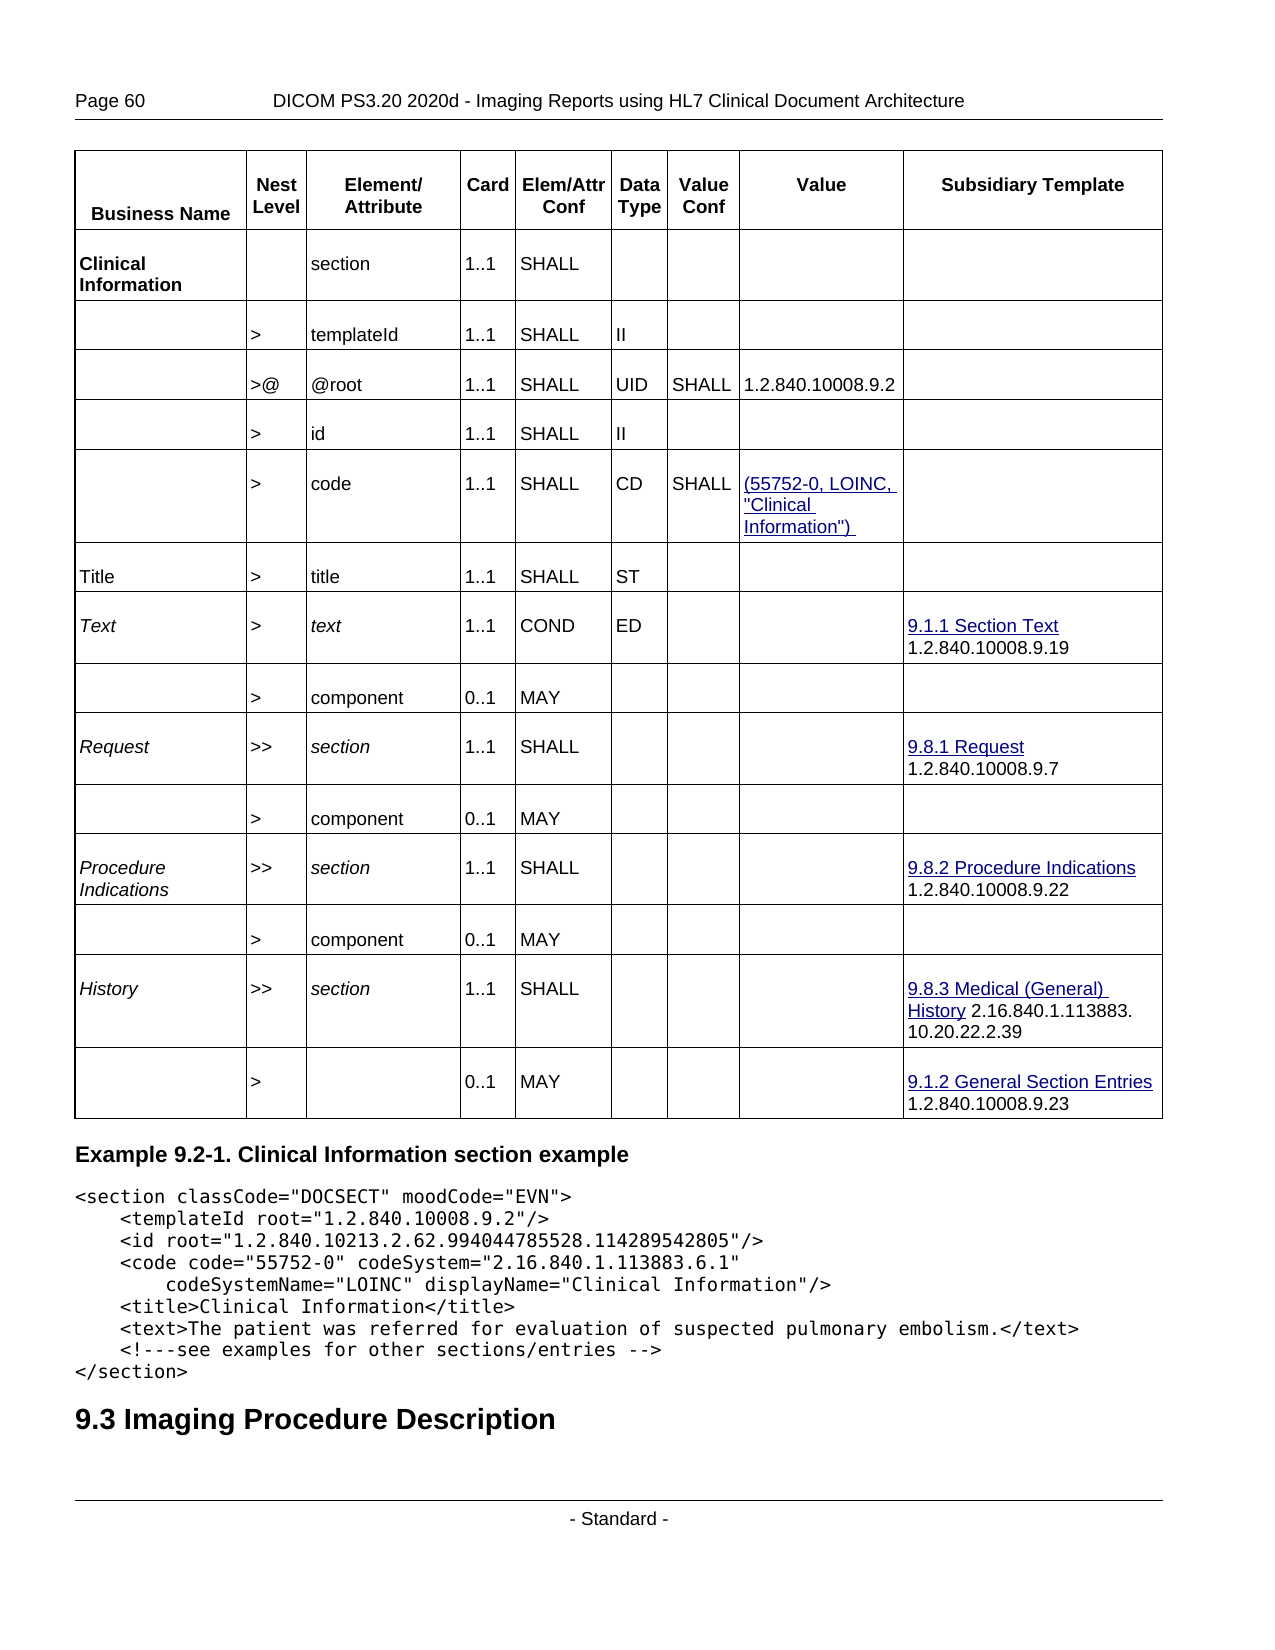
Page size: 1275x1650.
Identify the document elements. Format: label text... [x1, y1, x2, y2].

table_cell ED [612, 592, 667, 662]
table_cell section [307, 230, 460, 300]
table_cell [668, 713, 739, 783]
table_cell [668, 1048, 739, 1118]
table_cell [76, 301, 246, 349]
table_header Card [461, 151, 515, 228]
table_cell History [76, 955, 246, 1047]
table_cell Title [76, 543, 246, 591]
table_cell [740, 543, 903, 591]
table_cell [612, 664, 667, 712]
table_cell 0..1 [461, 664, 515, 712]
table_cell > [247, 664, 306, 712]
table_cell SHALL [516, 301, 611, 349]
table_cell [76, 350, 246, 399]
table_cell [740, 230, 903, 300]
table_cell [612, 955, 667, 1047]
table_cell > [247, 905, 306, 954]
table_cell SHALL [516, 400, 611, 449]
table_cell > [247, 543, 306, 591]
table_cell [668, 592, 739, 662]
text 9.3 Imaging Procedure Description [75, 1402, 1162, 1435]
table_cell [904, 664, 1162, 712]
table_cell MAY [516, 785, 611, 833]
table_cell section [307, 834, 460, 904]
table_cell SHALL [516, 955, 611, 1047]
table_cell id [307, 400, 460, 449]
table_cell [76, 400, 246, 449]
table_cell [612, 230, 667, 300]
table_cell [668, 664, 739, 712]
table_header Elem/Attr Conf [516, 151, 611, 228]
table_cell MAY [516, 1048, 611, 1118]
table_cell code [307, 450, 460, 542]
table_cell COND [516, 592, 611, 662]
table_cell [612, 834, 667, 904]
table_cell [904, 301, 1162, 349]
table_cell [307, 1048, 460, 1118]
table_cell [740, 785, 903, 833]
table_cell [612, 785, 667, 833]
table_cell [740, 955, 903, 1047]
table_cell [76, 905, 246, 954]
table_cell >> [247, 834, 306, 904]
table_cell [668, 301, 739, 349]
table_cell ST [612, 543, 667, 591]
table_cell Clinical​Information [76, 230, 246, 300]
table_cell [668, 230, 739, 300]
table_cell 9.1.2 General Section Entries 1.2.840.10008.9.23 [904, 1048, 1162, 1118]
table_cell >> [247, 713, 306, 783]
table_cell [740, 834, 903, 904]
table_cell > [247, 1048, 306, 1118]
table_cell [668, 543, 739, 591]
table_cell MAY [516, 664, 611, 712]
table_cell [740, 905, 903, 954]
table_cell [668, 785, 739, 833]
table_header Business Name [76, 151, 246, 228]
table_cell > [247, 450, 306, 542]
table_cell [740, 301, 903, 349]
table_cell SHALL [516, 230, 611, 300]
table_cell component [307, 905, 460, 954]
table_cell [612, 1048, 667, 1118]
table_cell title [307, 543, 460, 591]
table_cell [612, 905, 667, 954]
table_cell > [247, 301, 306, 349]
table_cell SHALL [516, 713, 611, 783]
table_cell section [307, 713, 460, 783]
table_cell SHALL [516, 834, 611, 904]
table_cell 9.8.3 Medical (General) History 2.16.840.1.113883.​10.20.22.2.39 [904, 955, 1162, 1047]
table_cell text [307, 592, 460, 662]
table_cell [904, 450, 1162, 542]
table_cell component [307, 785, 460, 833]
table_cell 1..1 [461, 400, 515, 449]
table_cell [612, 713, 667, 783]
table_cell Text [76, 592, 246, 662]
table_cell >> [247, 955, 306, 1047]
table_cell 1..1 [461, 713, 515, 783]
table_cell 9.8.2 Procedure Indications 1.2.840.10008.9.22 [904, 834, 1162, 904]
table_cell 0..1 [461, 905, 515, 954]
table_header Value Conf [668, 151, 739, 228]
table_cell II [612, 301, 667, 349]
table_cell [247, 230, 306, 300]
table_cell > [247, 592, 306, 662]
table_cell [904, 543, 1162, 591]
table_header Subsidiary Template [904, 151, 1162, 228]
table_cell UID [612, 350, 667, 399]
table_cell [904, 350, 1162, 399]
table_cell SHALL [516, 543, 611, 591]
table_cell SHALL [516, 450, 611, 542]
table_cell 1..1 [461, 301, 515, 349]
table_cell [904, 400, 1162, 449]
table_cell section [307, 955, 460, 1047]
table_cell 1..1 [461, 230, 515, 300]
text Example 9.2-1. Clinical Information section example [75, 1142, 1162, 1167]
table_cell CD [612, 450, 667, 542]
table_cell [76, 664, 246, 712]
table_cell 1..1 [461, 450, 515, 542]
table_cell 1..1 [461, 592, 515, 662]
table_cell [668, 400, 739, 449]
table_cell 1..1 [461, 350, 515, 399]
table_cell [740, 664, 903, 712]
table_cell 1..1 [461, 955, 515, 1047]
table_cell (55752-0, LOINC, "Clinical Information") [740, 450, 903, 542]
table_cell 1..1 [461, 543, 515, 591]
table_cell [76, 450, 246, 542]
table_cell >@ [247, 350, 306, 399]
table_cell SHALL [668, 350, 739, 399]
table_cell > [247, 785, 306, 833]
table_cell Procedure​Indications [76, 834, 246, 904]
table_cell [76, 785, 246, 833]
table_cell 9.1.1 Section Text 1.2.840.10008.9.19 [904, 592, 1162, 662]
table_cell 1.2.840.10008.9.2 [740, 350, 903, 399]
table_header Element/​Attribute [307, 151, 460, 228]
table_header Data Type [612, 151, 667, 228]
table_cell 1..1 [461, 834, 515, 904]
table_cell SHALL [668, 450, 739, 542]
table_cell [668, 834, 739, 904]
table_cell 0..1 [461, 1048, 515, 1118]
table_cell > [247, 400, 306, 449]
table_cell component [307, 664, 460, 712]
table_header Nest Level [247, 151, 306, 228]
table_cell [668, 955, 739, 1047]
table_cell Request [76, 713, 246, 783]
table_cell [668, 905, 739, 954]
table_cell [740, 713, 903, 783]
table_cell 9.8.1 Request 1.2.840.10008.9.7 [904, 713, 1162, 783]
table_cell [740, 592, 903, 662]
table_cell 0..1 [461, 785, 515, 833]
table_cell template​Id [307, 301, 460, 349]
table_cell @root [307, 350, 460, 399]
table_cell [76, 1048, 246, 1118]
text <section classCode="DOCSECT" moodCode="EVN"> <templateId root="1.2.840.10008.9.2"/> <id root="1.2.840.10213.2.62.994044785528.114289542805"/> <code code="55752-0" codeSystem="2.16.840.1.113883.6.1" codeSystemName="LOINC" displayName="Clinical Information"/> <title>Clinical Information</title> <text>The patient was referred for evaluation of suspected pulmonary embolism.</text> <!---see examples for other sections/entries --> </section> [75, 1186, 1162, 1383]
table_cell [740, 400, 903, 449]
table_cell [904, 785, 1162, 833]
table_cell [740, 1048, 903, 1118]
table_cell II [612, 400, 667, 449]
table_cell MAY [516, 905, 611, 954]
table_cell [904, 905, 1162, 954]
table_header Value [740, 151, 903, 228]
table_cell [904, 230, 1162, 300]
table_cell SHALL [516, 350, 611, 399]
